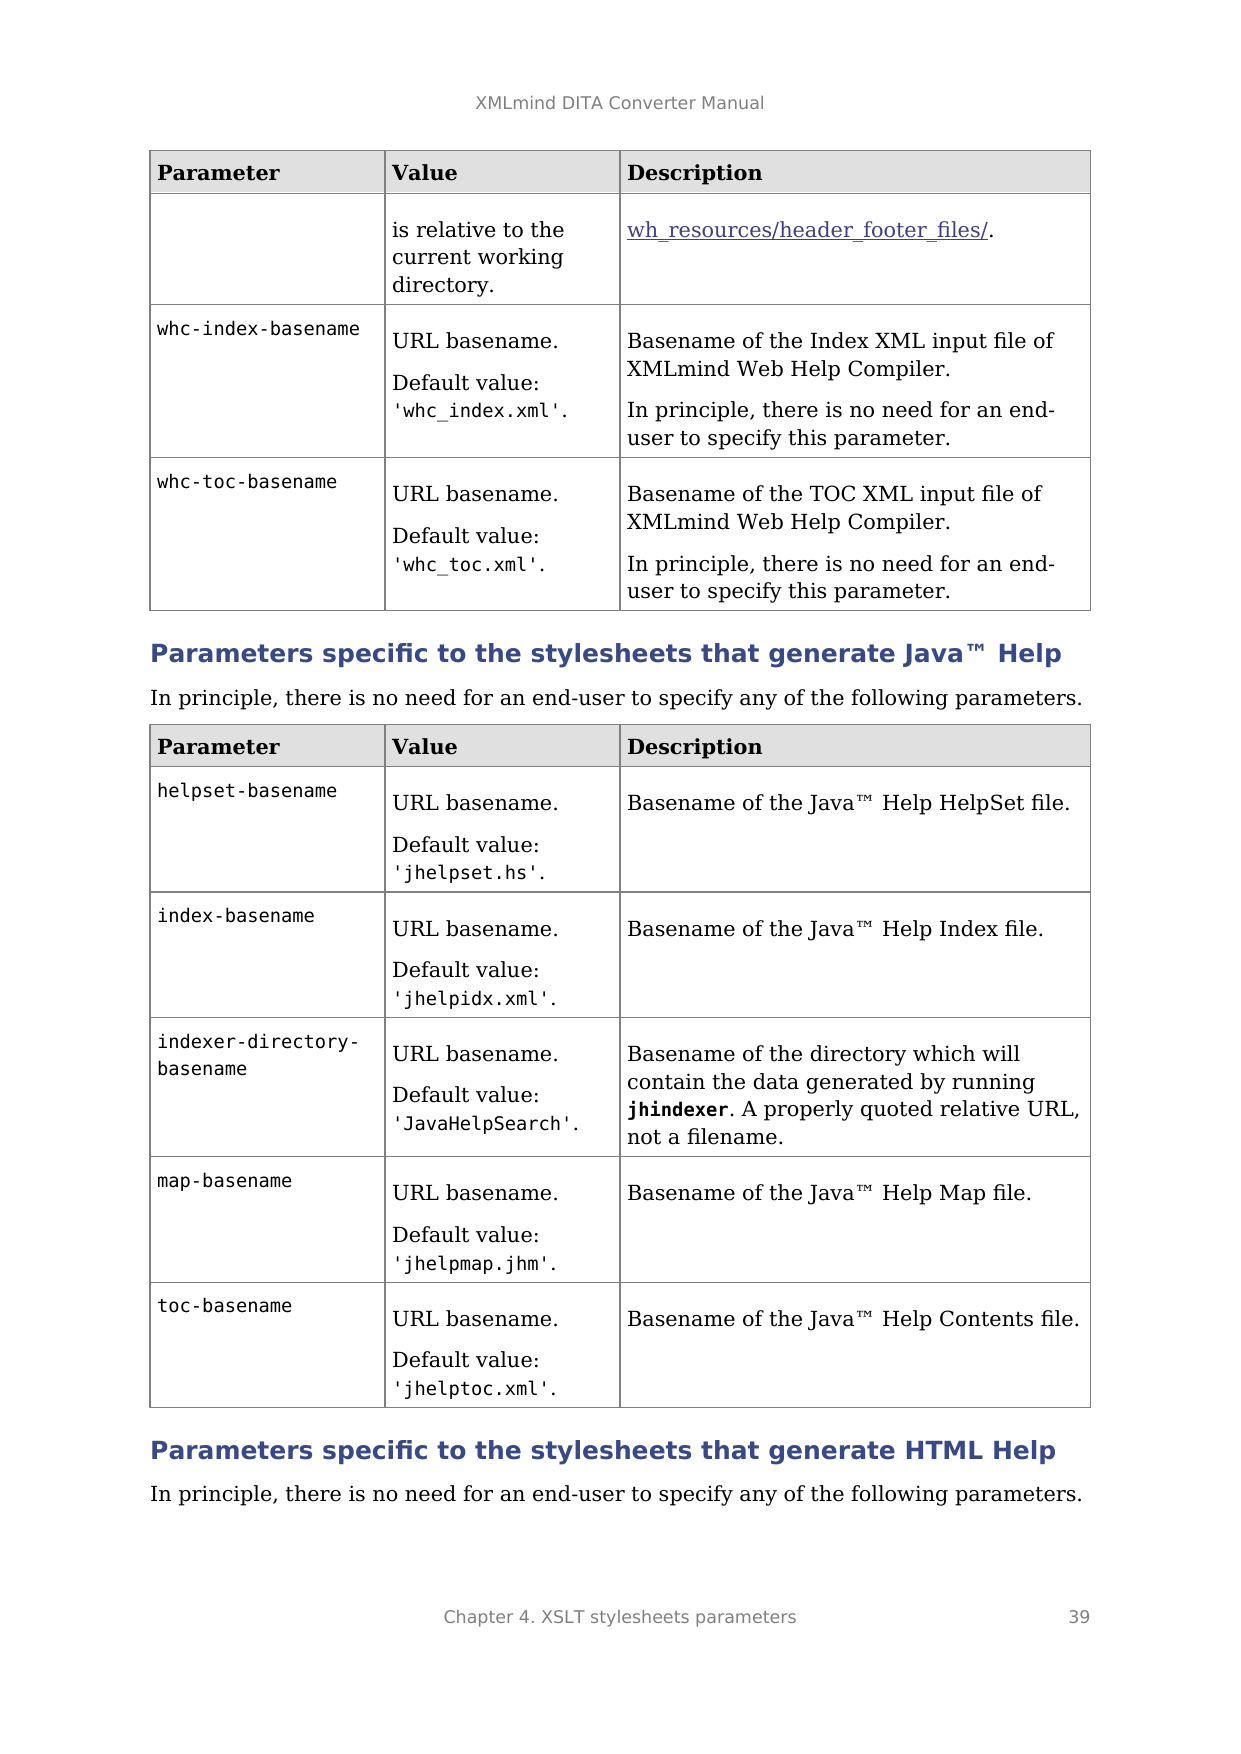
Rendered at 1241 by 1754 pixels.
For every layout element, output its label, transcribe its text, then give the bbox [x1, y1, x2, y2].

table_cell whc-index-basename [151, 305, 384, 457]
table_cell URL basename. Default value: 'jhelpset.hs'. [386, 767, 619, 891]
table_cell [151, 194, 384, 304]
table_cell indexer-directory-basename [151, 1018, 384, 1156]
table_header Parameter [151, 151, 384, 192]
text In principle, there is no need for an end-user to specify any of the following parameters. [150, 1479, 1090, 1506]
table_cell URL basename. Default value: 'jhelpmap.jhm'. [386, 1157, 619, 1282]
table_cell helpset-basename [151, 767, 384, 891]
table_cell toc-basename [151, 1283, 384, 1407]
text In principle, there is no need for an end-user to specify any of the following parameters. [150, 682, 1090, 710]
table_cell URL basename. Default value: 'whc_toc.xml'. [386, 458, 619, 610]
table_header Value [386, 151, 619, 192]
table_cell whc-toc-basename [151, 458, 384, 610]
table_cell Basename of the Index XML input file of XMLmind Web Help Compiler. In principle, there is no need for an end-user to specify this parameter. [621, 305, 1090, 457]
table_cell index-basename [151, 893, 384, 1017]
table_cell URL basename. Default value: 'whc_index.xml'. [386, 305, 619, 457]
table_cell URL basename. Default value: 'jhelptoc.xml'. [386, 1283, 619, 1407]
text Parameters specific to the stylesheets that generate Java™ Help [150, 639, 1090, 668]
table_cell Basename of the Java™ Help HelpSet file. [621, 767, 1090, 891]
table_cell Basename of the TOC XML input file of XMLmind Web Help Compiler. In principle, there is no need for an end-user to specify this parameter. [621, 458, 1090, 610]
table_cell URL basename. Default value: 'jhelpidx.xml'. [386, 893, 619, 1017]
table_header Description [621, 151, 1090, 192]
table_cell URL basename. Default value: 'JavaHelpSearch'. [386, 1018, 619, 1156]
table_header Parameter [151, 725, 384, 766]
table_cell Basename of the directory which will contain the data generated by running jhindexer. A properly quoted relative URL, not a filename. [621, 1018, 1090, 1156]
text Parameters specific to the stylesheets that generate HTML Help [150, 1436, 1090, 1465]
table_header Description [621, 725, 1090, 766]
table_header Value [386, 725, 619, 766]
table_cell Basename of the Java™ Help Contents file. [621, 1283, 1090, 1407]
table_cell is relative to the current working directory. [386, 194, 619, 304]
table_cell Basename of the Java™ Help Index file. [621, 893, 1090, 1017]
table_cell wh_resources/header_footer_files/. [621, 194, 1090, 304]
table_cell map-basename [151, 1157, 384, 1282]
table_cell Basename of the Java™ Help Map file. [621, 1157, 1090, 1282]
